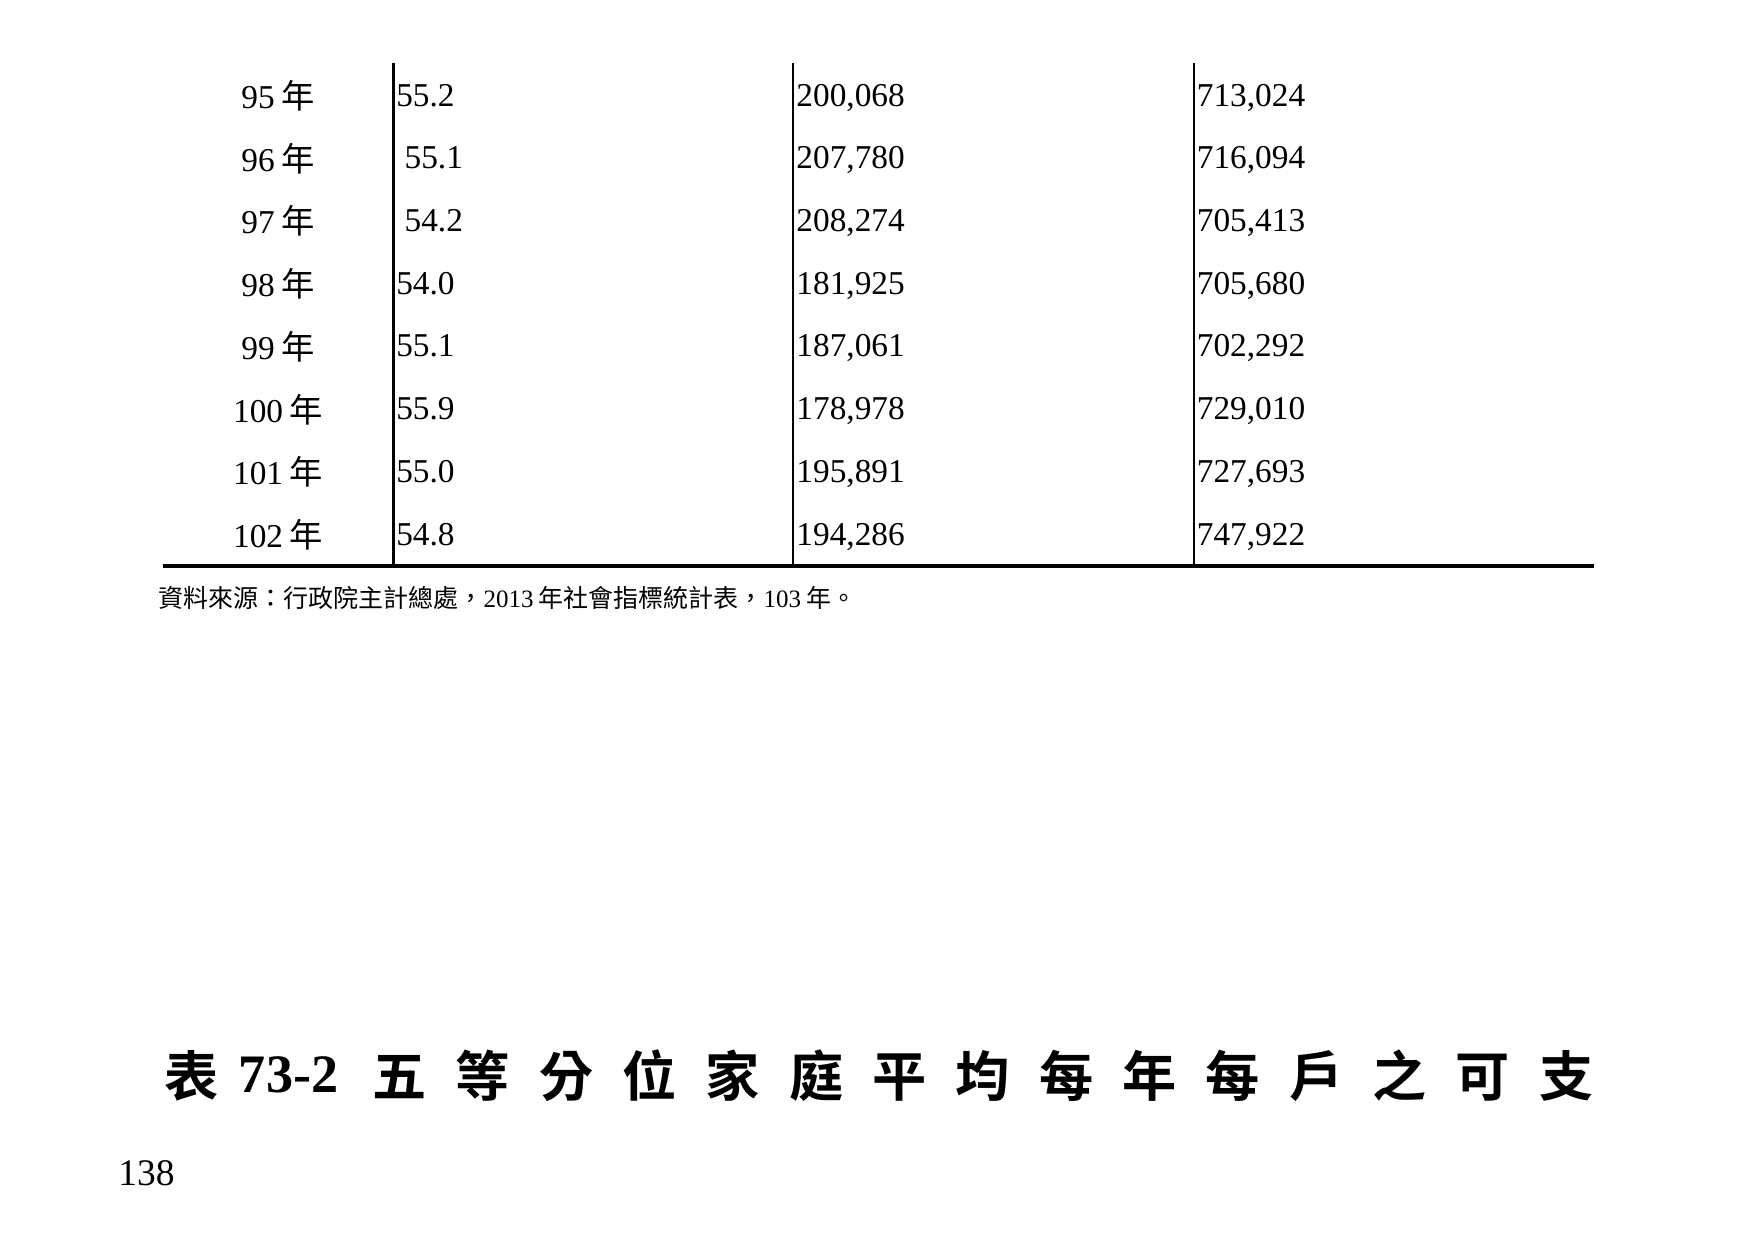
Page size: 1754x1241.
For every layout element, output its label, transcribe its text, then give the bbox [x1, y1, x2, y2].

table_cell 55.1 [395, 314, 792, 376]
table_cell 55.0 [395, 439, 792, 502]
table_cell 95年 [163, 63, 392, 125]
text 表73-2 五等分位家庭平均每年每戶之可支 [128, 1000, 1628, 1125]
table_cell 705,413 [1195, 188, 1594, 251]
table_cell 55.2 [395, 63, 792, 125]
table_cell 187,061 [794, 314, 1193, 376]
table_cell 98年 [163, 251, 392, 313]
table_cell 208,274 [794, 188, 1193, 251]
table_cell 99年 [163, 314, 392, 376]
table_cell 195,891 [794, 439, 1193, 502]
table_cell 194,286 [794, 502, 1193, 564]
table_cell 178,978 [794, 376, 1193, 439]
table_cell 102年 [163, 502, 392, 564]
table_cell 55.1 [395, 125, 792, 188]
table_cell 97年 [163, 188, 392, 251]
table_cell 713,024 [1195, 63, 1594, 125]
table_cell 54.0 [395, 251, 792, 313]
table_cell 747,922 [1195, 502, 1594, 564]
table_cell 716,094 [1195, 125, 1594, 188]
table_cell 54.2 [395, 188, 792, 251]
table_cell 729,010 [1195, 376, 1594, 439]
table_cell 100年 [163, 376, 392, 439]
text 資料來源：行政院主計總處，2013年社會指標統計表，103年。 [158, 579, 1543, 615]
table_cell 727,693 [1195, 439, 1594, 502]
table_cell 207,780 [794, 125, 1193, 188]
table_cell 705,680 [1195, 251, 1594, 313]
table_cell 96年 [163, 125, 392, 188]
table_cell 200,068 [794, 63, 1193, 125]
table_cell 55.9 [395, 376, 792, 439]
table_cell 181,925 [794, 251, 1193, 313]
table_cell 54.8 [395, 502, 792, 564]
table_cell 101年 [163, 439, 392, 502]
table_cell 702,292 [1195, 314, 1594, 376]
